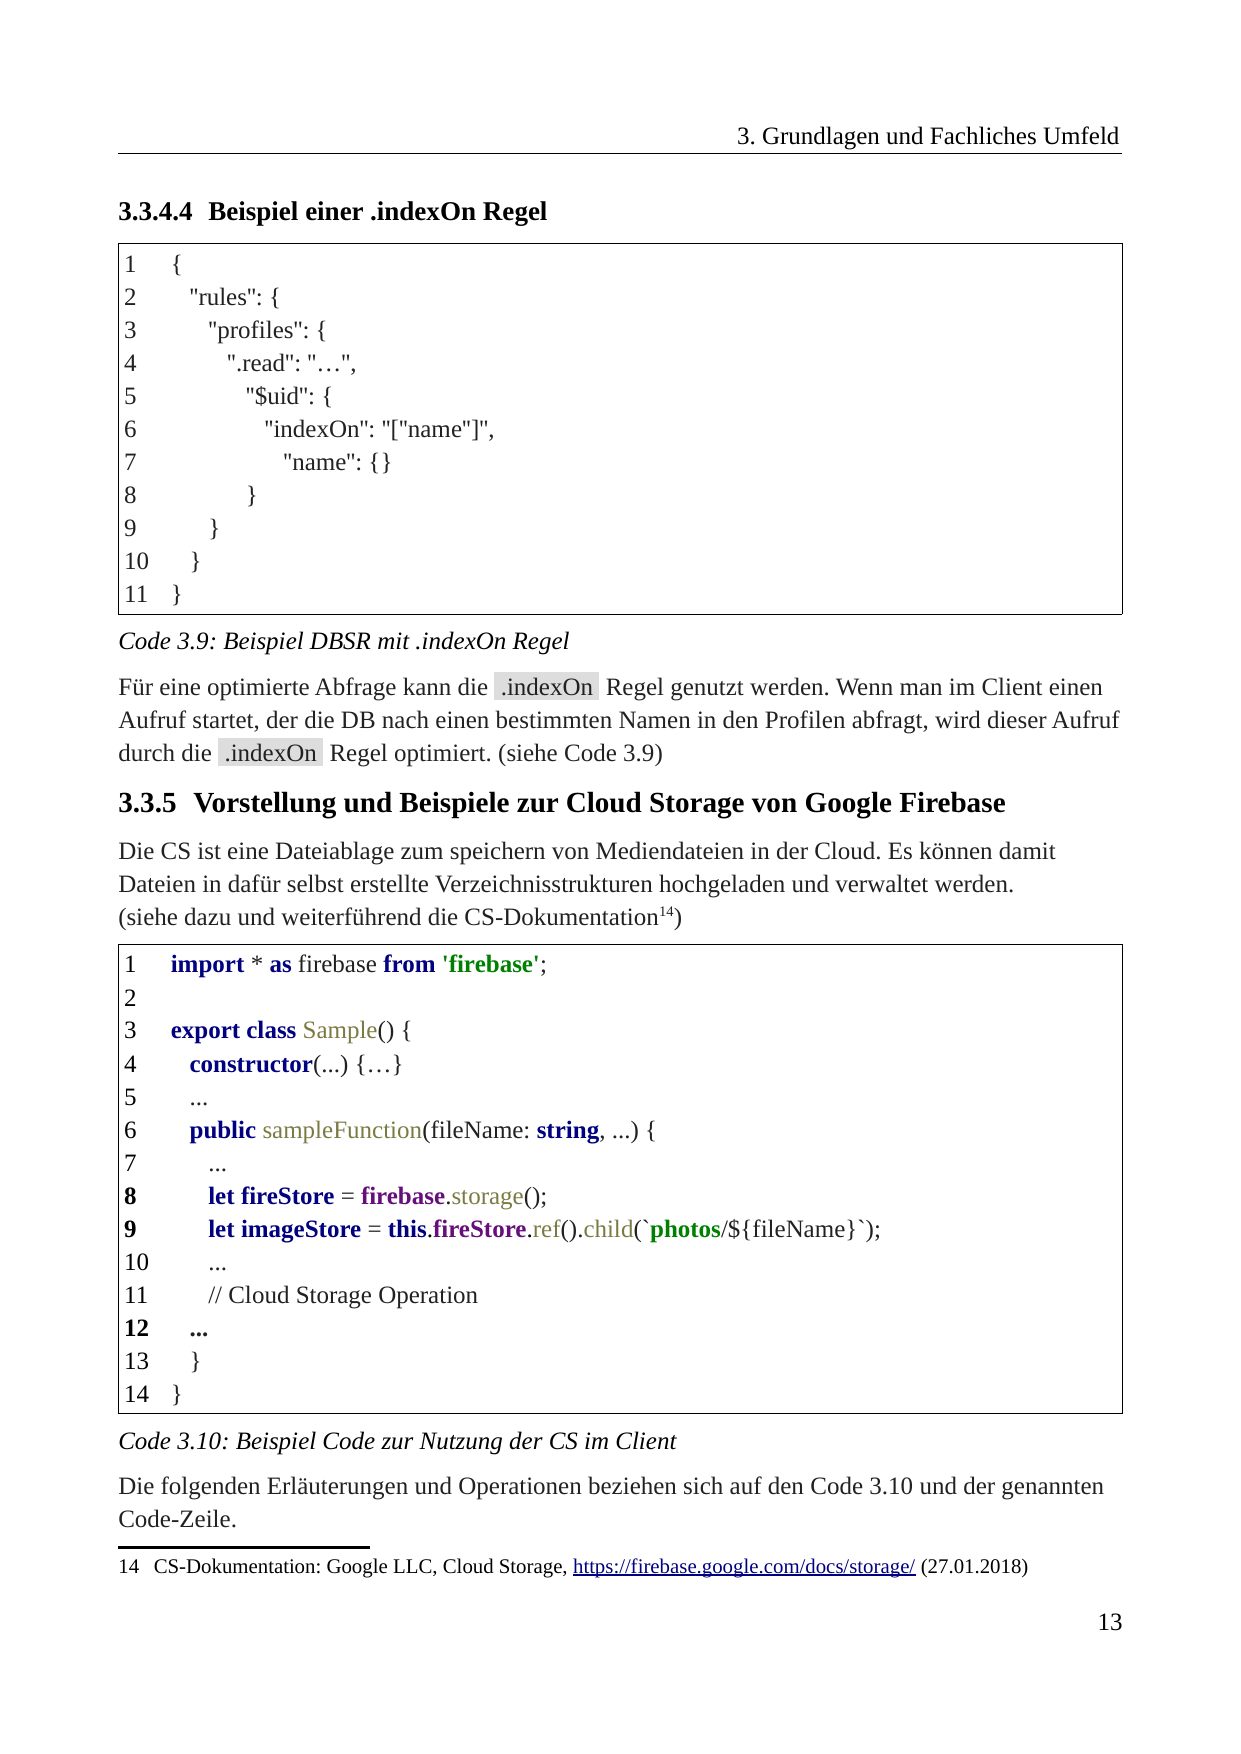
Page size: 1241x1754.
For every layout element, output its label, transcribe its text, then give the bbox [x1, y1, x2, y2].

text Für eine optimierte Abfrage kann die .indexOn Regel genutzt werden. Wenn man im Client einen Aufruf startet, der die DB nach einen bestimmten Namen in den Profilen abfragt, wird dieser Aufruf durch die .indexOn Regel optimiert. (siehe Code 3.9) [118, 672, 1122, 766]
text CS-Dokumentation: Google LLC, Cloud Storage, https://firebase.google.com/docs/storage/ (27.01.2018) [118, 1553, 1122, 1578]
subtitle Beispiel einer .indexOn Regel [118, 195, 1122, 226]
text Code 3.9: Beispiel DBSR mit .indexOn Regel [118, 626, 1122, 655]
text Code 3.10: Beispiel Code zur Nutzung der CS im Client [118, 1426, 1122, 1455]
table_header { ''rules'': { ''profiles'': { ''.read'': ''…'', ''$uid'': { ''indexOn'': ''[''name'']'', ''name'': {} } } } } [165, 244, 1122, 613]
table_header 1 2 3 4 5 6 7 8 9 10 11 12 13 14 [119, 945, 165, 1413]
text (siehe dazu und weiterführend die CS-Dokumentation) [118, 902, 1122, 931]
subtitle Vorstellung und Beispiele zur Cloud Storage von Google Firebase [118, 785, 1122, 819]
table_header import * as firebase from 'firebase'; export class Sample() { constructor(...) {…} ... public sampleFunction(fileName: string, ...) { ... let fireStore = firebase.storage(); let imageStore = this.fireStore.ref().child(`photos/${fileName}`); ... // Cloud Storage Operation ... } } [165, 945, 1122, 1413]
text Die folgenden Erläuterungen und Operationen beziehen sich auf den Code 3.10 und der genannten Code-Zeile. [118, 1471, 1122, 1533]
text Die CS ist eine Dateiablage zum speichern von Mediendateien in der Cloud. Es können damit Dateien in dafür selbst erstellte Verzeichnisstrukturen hochgeladen und verwaltet werden. [118, 836, 1122, 898]
table_header 1 2 3 4 5 6 7 8 9 10 11 [119, 244, 165, 613]
